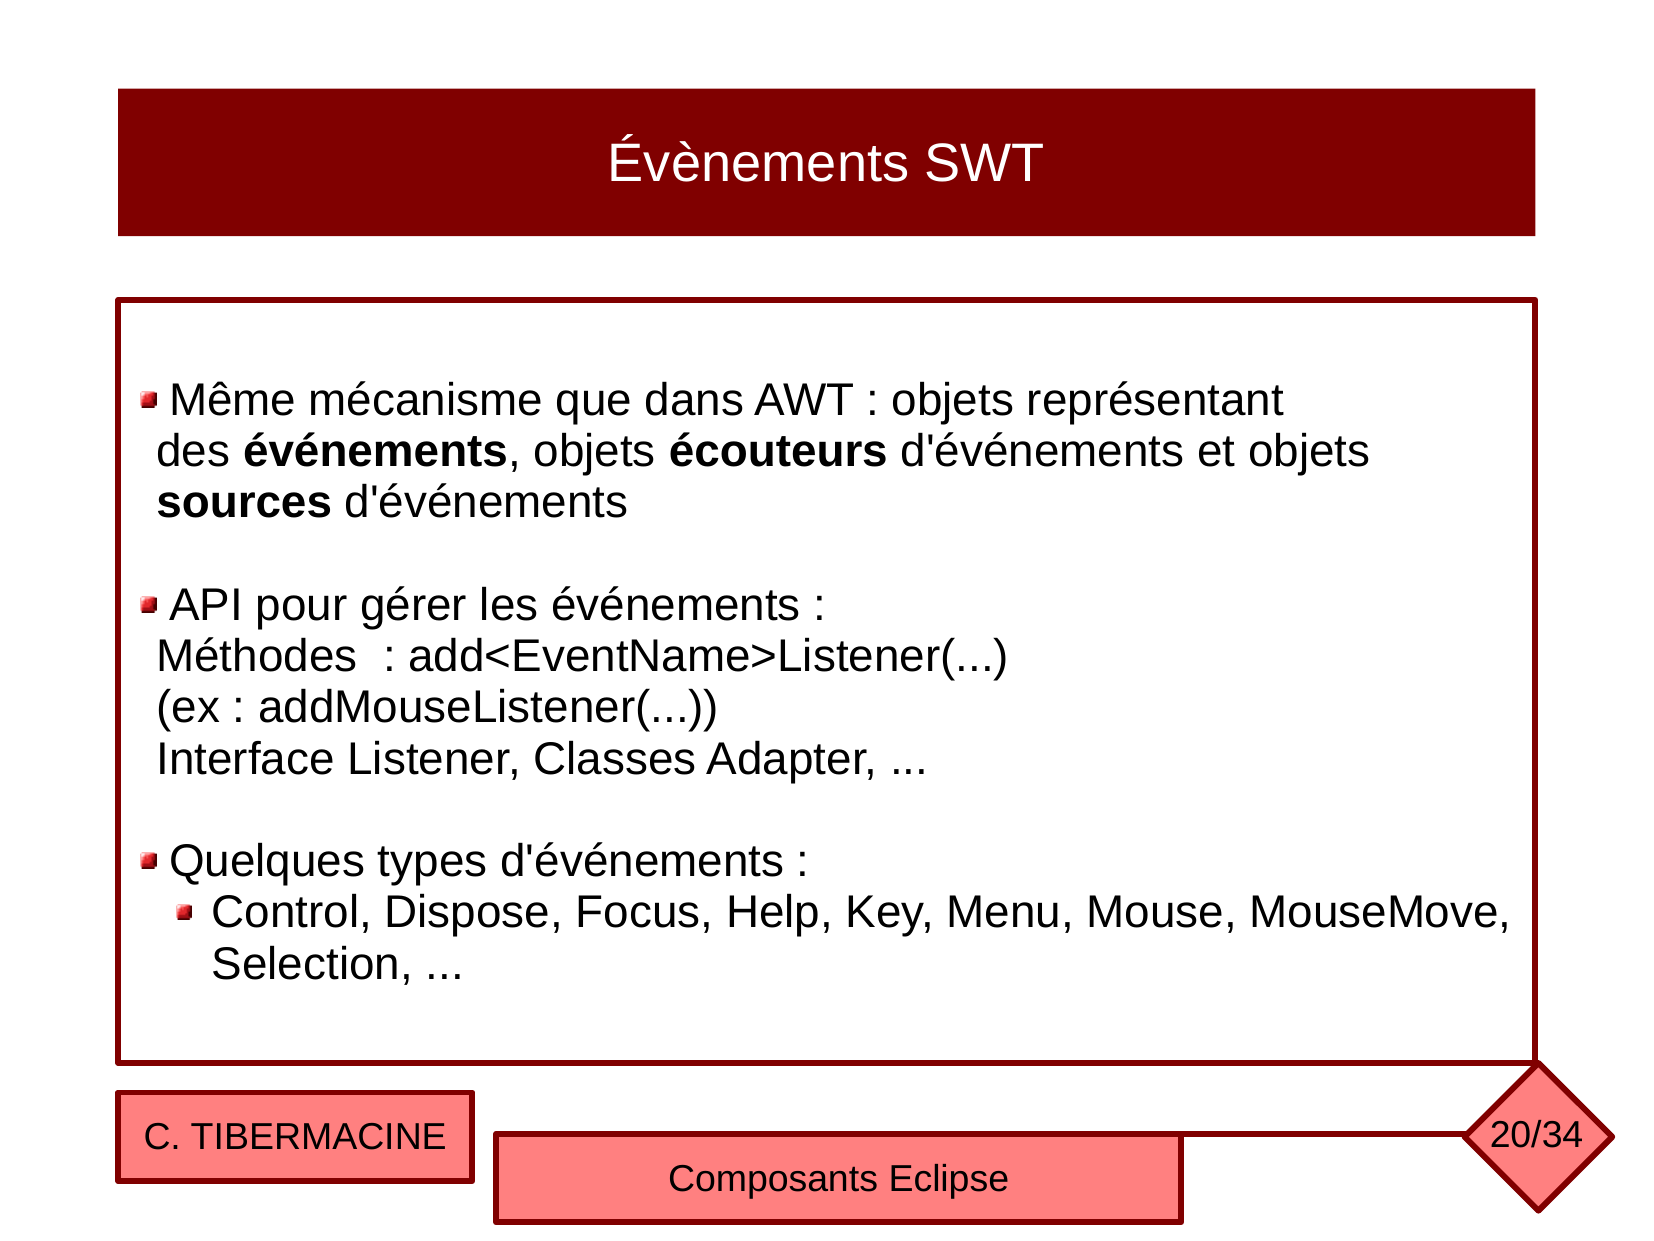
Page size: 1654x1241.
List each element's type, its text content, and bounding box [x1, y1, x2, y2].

text_box Composants Eclipse [496, 1133, 1182, 1223]
text_box [1495, 1062, 1582, 1106]
text_box Évènements SWT [118, 88, 1536, 237]
text_box [1464, 1126, 1475, 1148]
picture [176, 904, 192, 920]
text_box [1490, 1163, 1587, 1211]
text_box Même mécanisme que dans AWT : objets représentant des événements, objets écouteurs d'événements et objets sources d'événements API pour gérer les événements : Méthodes : add<EventName>Listener(...) (ex : addMouseListener(...)) Interface Listener, Classes Adapter, ... Quelques types d'événements : Control, Dispose, Focus, Help, Key, Menu, Mouse, MouseMove, Selection, ... [118, 299, 1536, 1063]
picture [140, 391, 157, 408]
text_box C. TIBERMACINE [118, 1092, 473, 1182]
picture [140, 852, 157, 869]
picture [140, 596, 157, 613]
text_box <number>/34 [1475, 1106, 1654, 1163]
